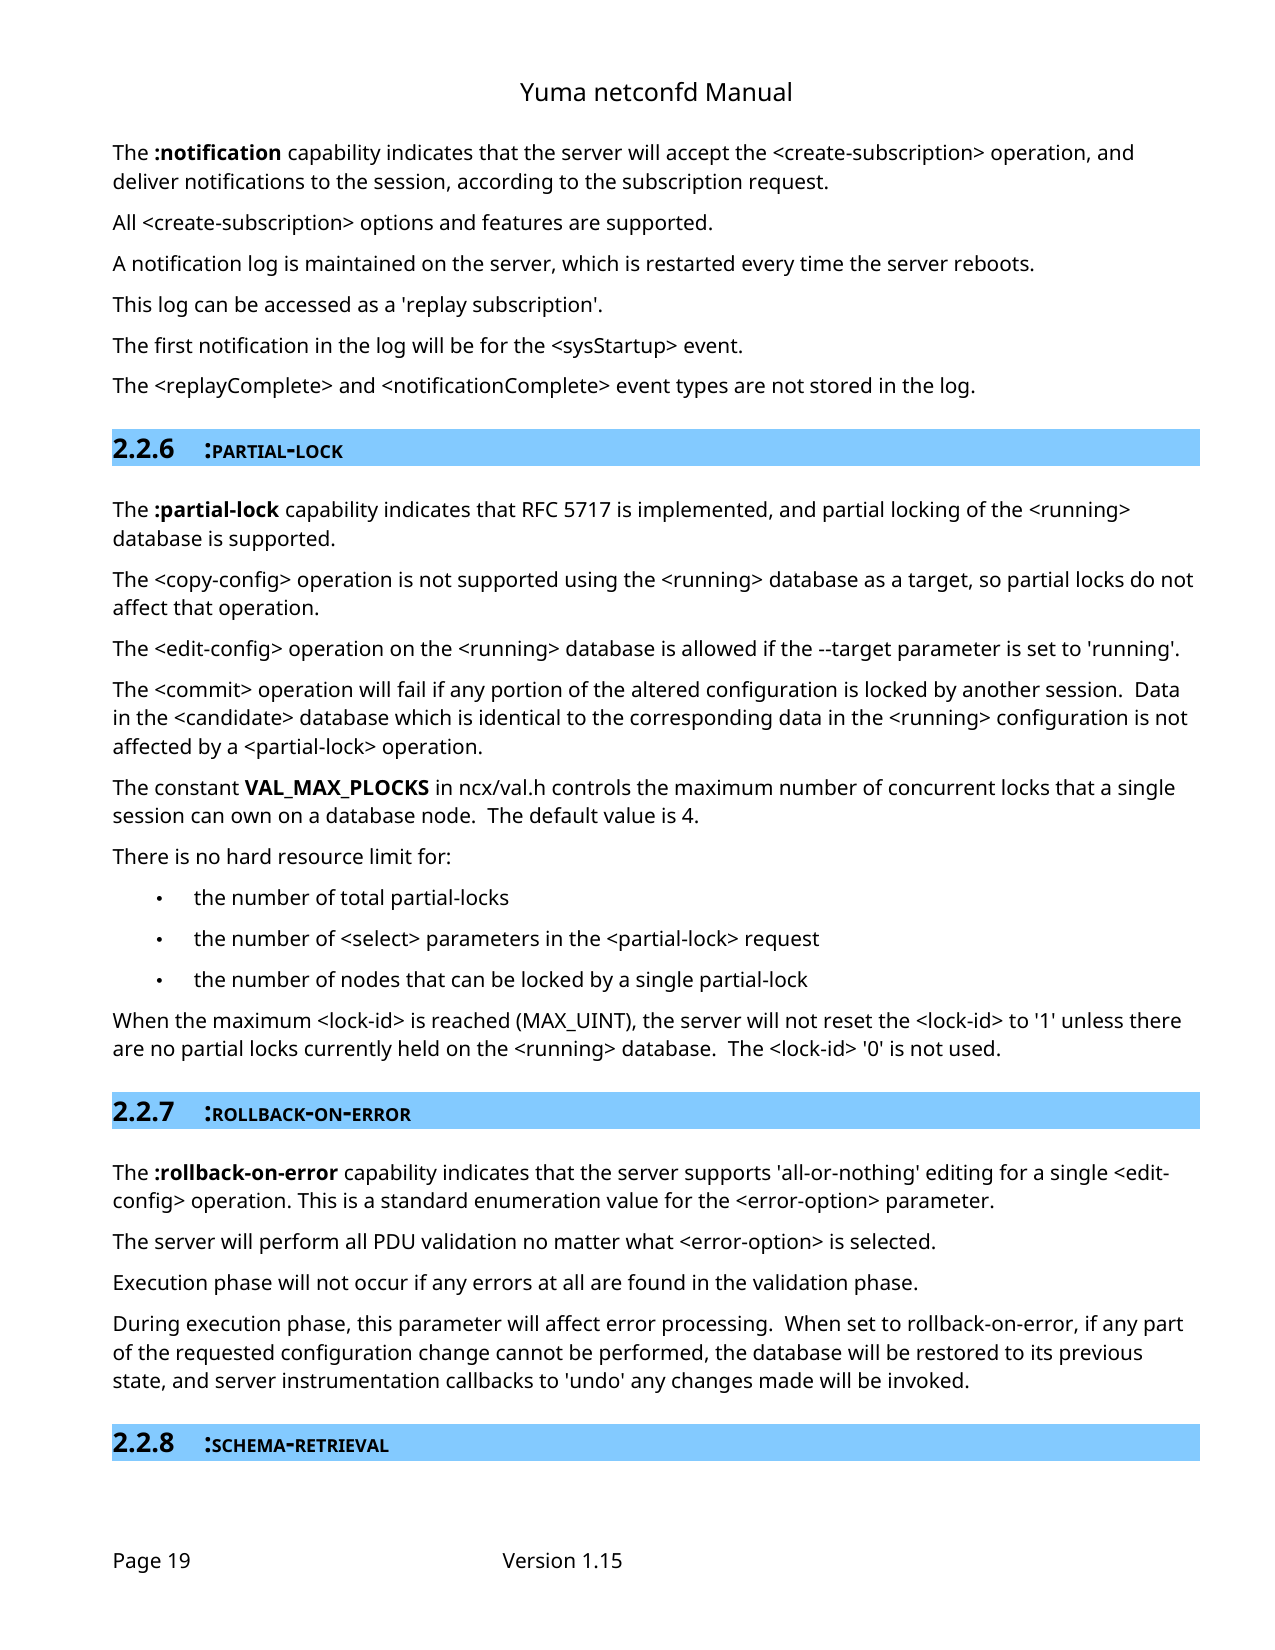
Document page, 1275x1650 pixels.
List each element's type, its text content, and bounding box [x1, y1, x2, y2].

text Execution phase will not occur if any errors at all are found in the validation phase. [112, 1268, 1200, 1297]
text The <copy-config> operation is not supported using the <running> database as a target, so partial locks do not affect that operation. [112, 565, 1200, 622]
text There is no hard resource limit for: [112, 842, 1200, 871]
subtitle :partial-lock [112, 429, 1200, 466]
text This log can be accessed as a 'replay subscription'. [112, 290, 1200, 318]
text During execution phase, this parameter will affect error processing. When set to rollback-on-error, if any part of the requested configuration change cannot be performed, the database will be restored to its previous state, and server instrumentation callbacks to 'undo' any changes made will be invoked. [112, 1309, 1200, 1394]
subtitle :schema-retrieval [112, 1424, 1200, 1461]
text The :notification capability indicates that the server will accept the <create-subscription> operation, and deliver notifications to the session, according to the subscription request. [112, 138, 1200, 195]
text The <commit> operation will fail if any portion of the altered configuration is locked by another session. Data in the <candidate> database which is identical to the corresponding data in the <running> configuration is not affected by a <partial-lock> operation. [112, 675, 1200, 760]
text The first notification in the log will be for the <sysStartup> event. [112, 331, 1200, 359]
list the number of total partial-locks [156, 883, 1200, 912]
text All <create-subscription> options and features are supported. [112, 208, 1200, 236]
text The <edit-config> operation on the <running> database is allowed if the --target parameter is set to 'running'. [112, 634, 1200, 662]
text When the maximum <lock-id> is reached (MAX_UINT), the server will not reset the <lock-id> to '1' unless there are no partial locks currently held on the <running> database. The <lock-id> '0' is not used. [112, 1006, 1200, 1063]
text A notification log is maintained on the server, which is restarted every time the server reboots. [112, 249, 1200, 277]
list the number of <select> parameters in the <partial-lock> request [156, 924, 1200, 952]
subtitle :rollback-on-error [112, 1092, 1200, 1129]
text The <replayComplete> and <notificationComplete> event types are not stored in the log. [112, 372, 1200, 400]
text The :partial-lock capability indicates that RFC 5717 is implemented, and partial locking of the <running> database is supported. [112, 495, 1200, 552]
text The :rollback-on-error capability indicates that the server supports 'all-or-nothing' editing for a single <edit-config> operation. This is a standard enumeration value for the <error-option> parameter. [112, 1158, 1200, 1215]
text The constant VAL_MAX_PLOCKS in ncx/val.h controls the maximum number of concurrent locks that a single session can own on a database node. The default value is 4. [112, 773, 1200, 830]
list the number of nodes that can be locked by a single partial-lock [156, 965, 1200, 993]
text The server will perform all PDU validation no matter what <error-option> is selected. [112, 1227, 1200, 1256]
